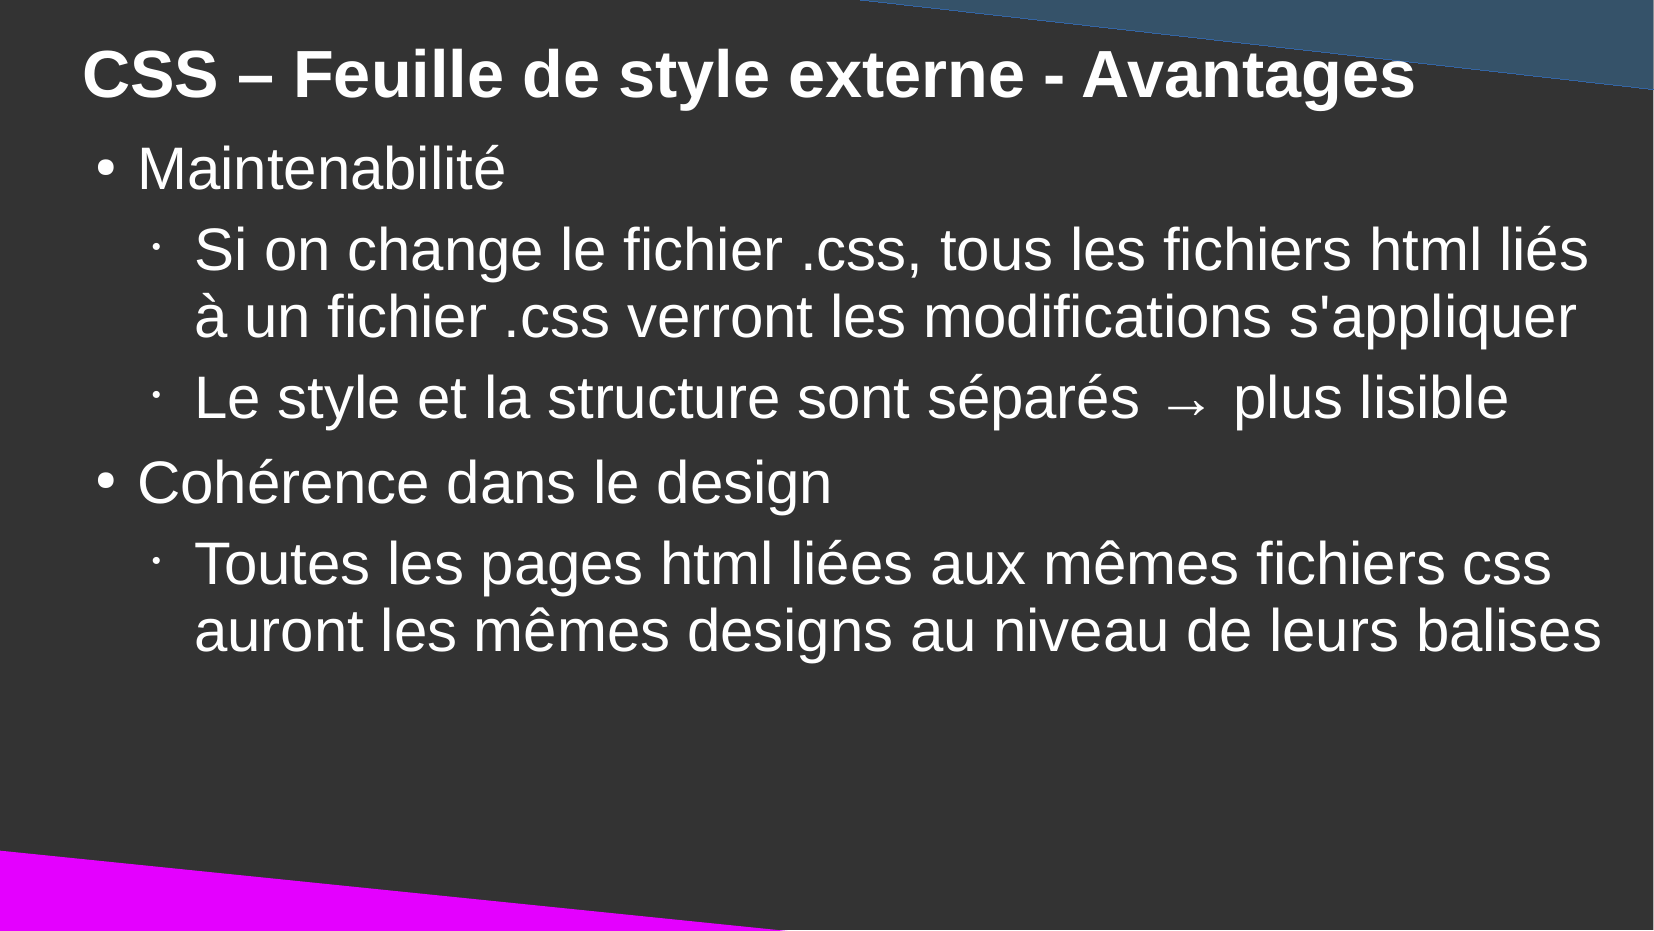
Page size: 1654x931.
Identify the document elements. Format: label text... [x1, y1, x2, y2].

text_box [0, 850, 788, 931]
title CSS – Feuille de style externe - Avantages [82, 37, 1571, 122]
list Maintenabilité Si on change le fichier .css, tous les fichiers html liés à un fichier .css verront les modifications s'appliquer Le style et la structure sont séparés → plus lisible Cohérence dans le design Toutes les pages html liées aux mêmes fichiers css auront les mêmes designs au niveau de leurs balises [80, 135, 1605, 777]
text_box [860, 0, 1654, 90]
